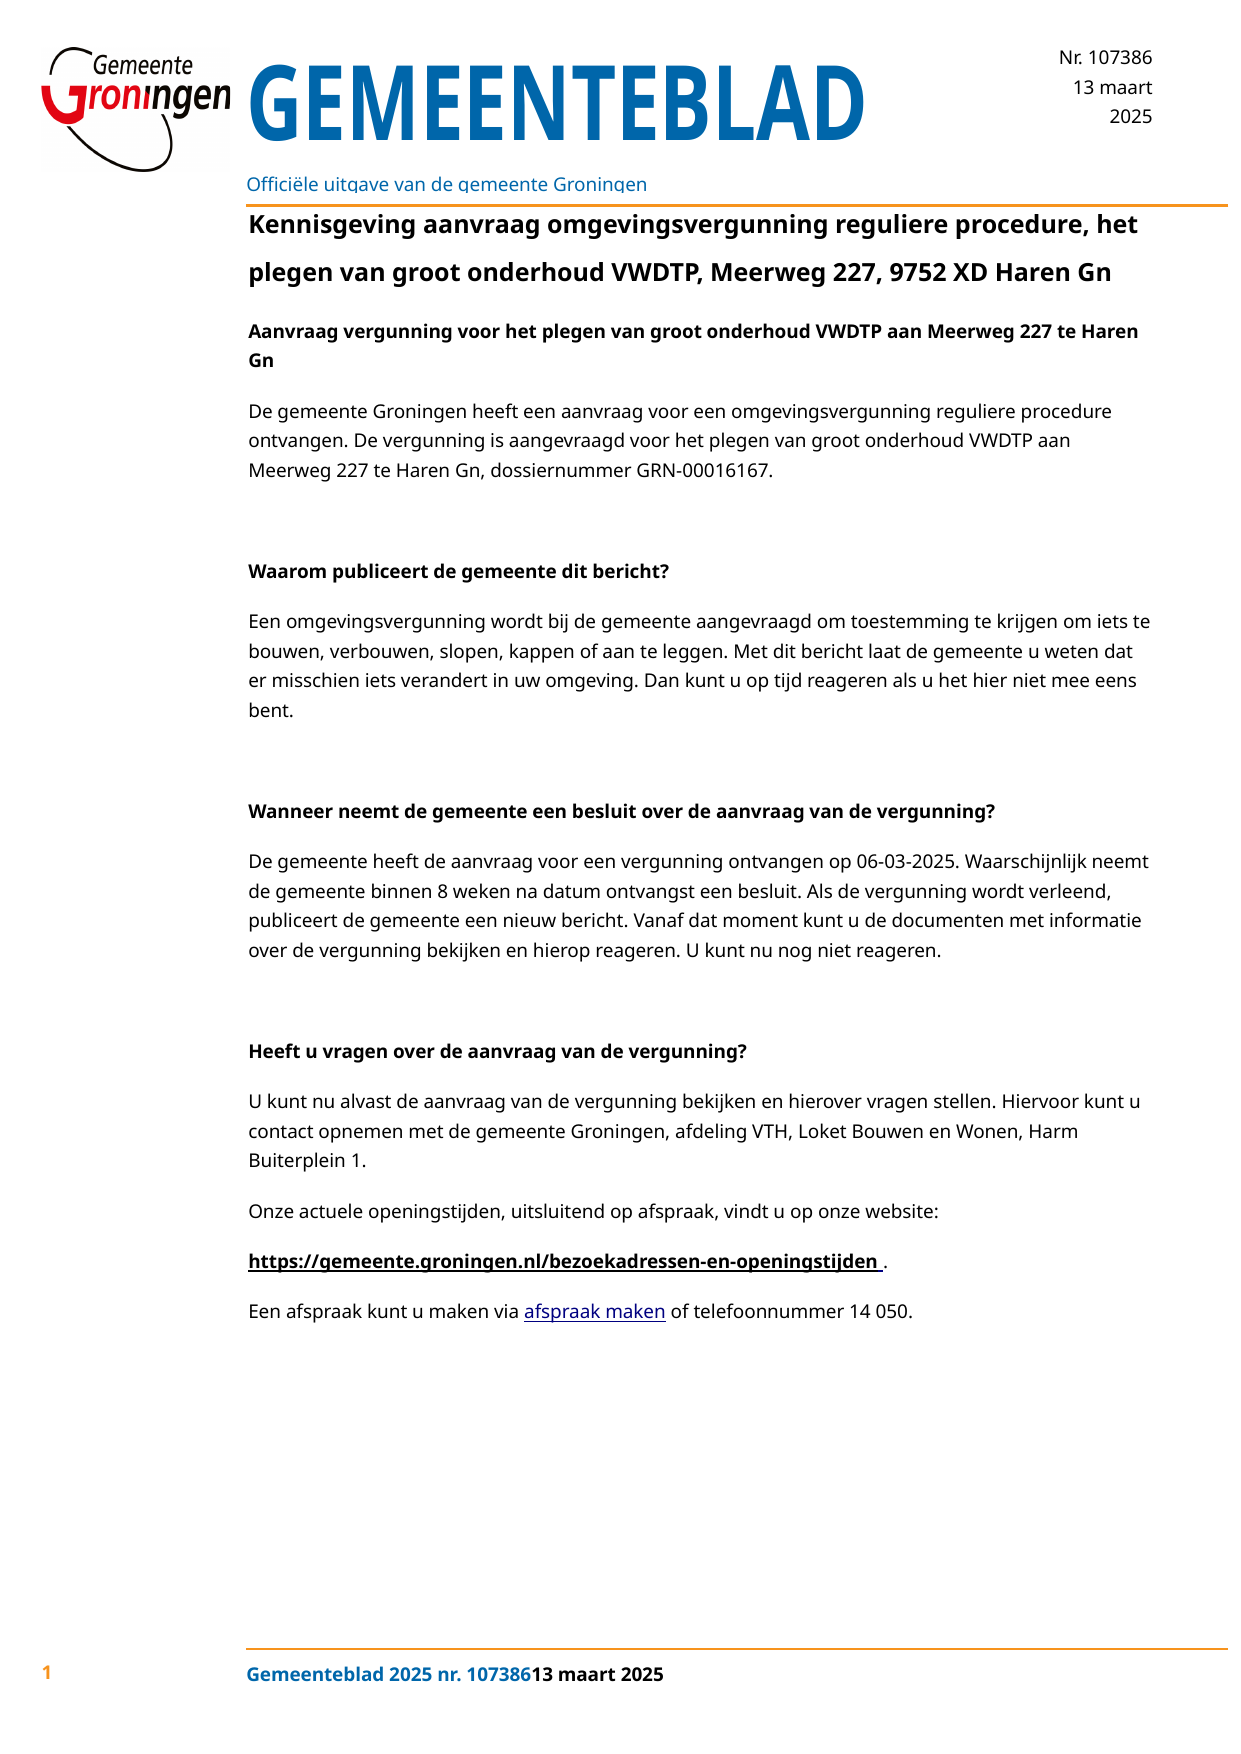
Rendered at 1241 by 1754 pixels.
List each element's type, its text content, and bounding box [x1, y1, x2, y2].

text Wanneer neemt de gemeente een besluit over de aanvraag van de vergunning? [248, 798, 1152, 824]
text U kunt nu alvast de aanvraag van de vergunning bekijken en hierover vragen stellen. Hiervoor kunt u contact opnemen met de gemeente Groningen, afdeling VTH, Loket Bouwen en Wonen, Harm Buiterplein 1. [248, 1088, 1152, 1173]
text Aanvraag vergunning voor het plegen van groot onderhoud VWDTP aan Meerweg 227 te Haren Gn [248, 318, 1152, 373]
text Een omgevingsvergunning wordt bij de gemeente aangevraagd om toestemming te krijgen om iets te bouwen, verbouwen, slopen, kappen of aan te leggen. Met dit bericht laat de gemeente u weten dat er misschien iets verandert in uw omgeving. Dan kunt u op tijd reageren als u het hier niet mee eens bent. [248, 608, 1152, 723]
picture [41, 47, 231, 172]
text Onze actuele openingstijden, uitsluitend op afspraak, vindt u op onze website: [248, 1198, 1152, 1224]
text https://gemeente.groningen.nl/bezoekadressen-en-openingstijden . [248, 1248, 1152, 1274]
text Heeft u vragen over de aanvraag van de vergunning? [248, 1038, 1152, 1064]
text Een afspraak kunt u maken via afspraak maken of telefoonnummer 14 050. [248, 1299, 1152, 1324]
text De gemeente heeft de aanvraag voor een vergunning ontvangen op 06-03-2025. Waarschijnlijk neemt de gemeente binnen 8 weken na datum ontvangst een besluit. Als de vergunning wordt verleend, publiceert de gemeente een nieuw bericht. Vanaf dat moment kunt u de documenten met informatie over de vergunning bekijken en hierop reageren. U kunt nu nog niet reageren. [248, 848, 1152, 963]
text Waarom publiceert de gemeente dit bericht? [248, 558, 1152, 584]
text Kennisgeving aanvraag omgevingsvergunning reguliere procedure, het plegen van groot onderhoud VWDTP, Meerweg 227, 9752 XD Haren Gn [248, 207, 1152, 288]
text De gemeente Groningen heeft een aanvraag voor een omgevingsvergunning reguliere procedure ontvangen. De vergunning is aangevraagd voor het plegen van groot onderhoud VWDTP aan Meerweg 227 te Haren Gn, dossiernummer GRN-00016167. [248, 398, 1152, 483]
